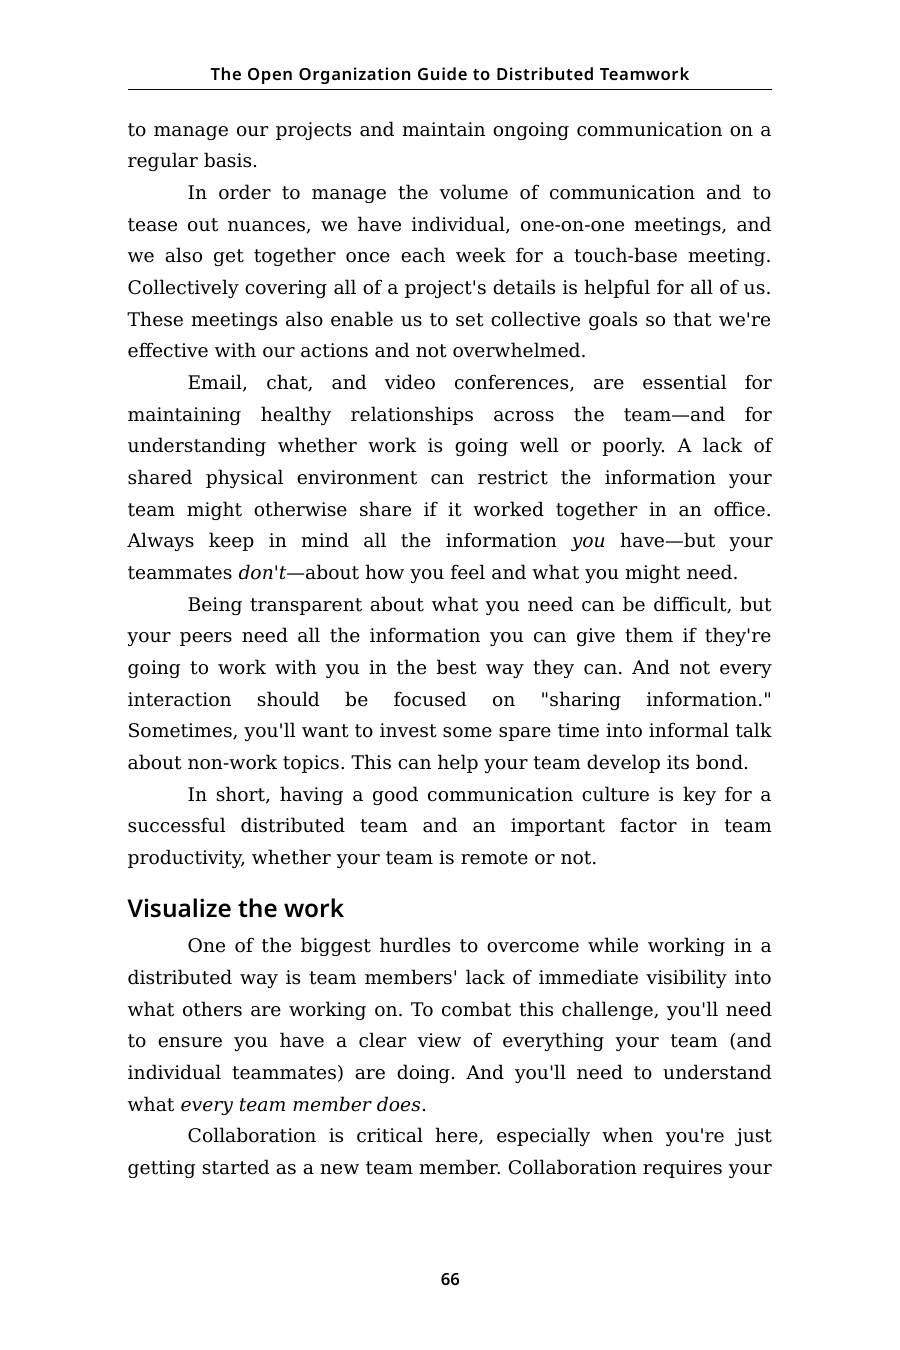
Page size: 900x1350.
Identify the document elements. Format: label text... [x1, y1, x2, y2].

text One of the biggest hurdles to overcome while working in a distributed way is team members' lack of immediate visibility into what others are working on. To combat this challenge, you'll need to ensure you have a clear view of everything your team (and individual teammates) are doing. And you'll need to understand what every team member does. [127, 936, 772, 1116]
text In order to manage the volume of communication and to tease out nuances, we have individual, one-on-one meetings, and we also get together once each week for a touch-base meeting. Collectively covering all of a project's details is helpful for all of us. These meetings also enable us to set collective goals so that we're effective with our actions and not overwhelmed. [127, 182, 772, 362]
subtitle Visualize the work [127, 893, 772, 923]
text Being transparent about what you need can be difficult, but your peers need all the information you can give them if they're going to work with you in the best way they can. And not every interaction should be focused on "sharing information." Sometimes, you'll want to invest some spare time into informal talk about non-work topics. This can help your team develop its bond. [127, 593, 772, 774]
text In short, having a good communication culture is key for a successful distributed team and an important factor in team productivity, whether your team is remote or not. [127, 783, 772, 869]
text Collaboration is critical here, especially when you're just getting started as a new team member. Collaboration requires your [127, 1126, 772, 1179]
text Email, chat, and video conferences, are essential for maintaining healthy relationships across the team—and for understanding whether work is going well or poorly. A lack of shared physical environment can restrict the information your team might otherwise share if it worked together in an office. Always keep in mind all the information you have—but your teammates don't—about how you feel and what you might need. [127, 372, 772, 584]
text to manage our projects and maintain ongoing communication on a regular basis. [127, 118, 772, 172]
